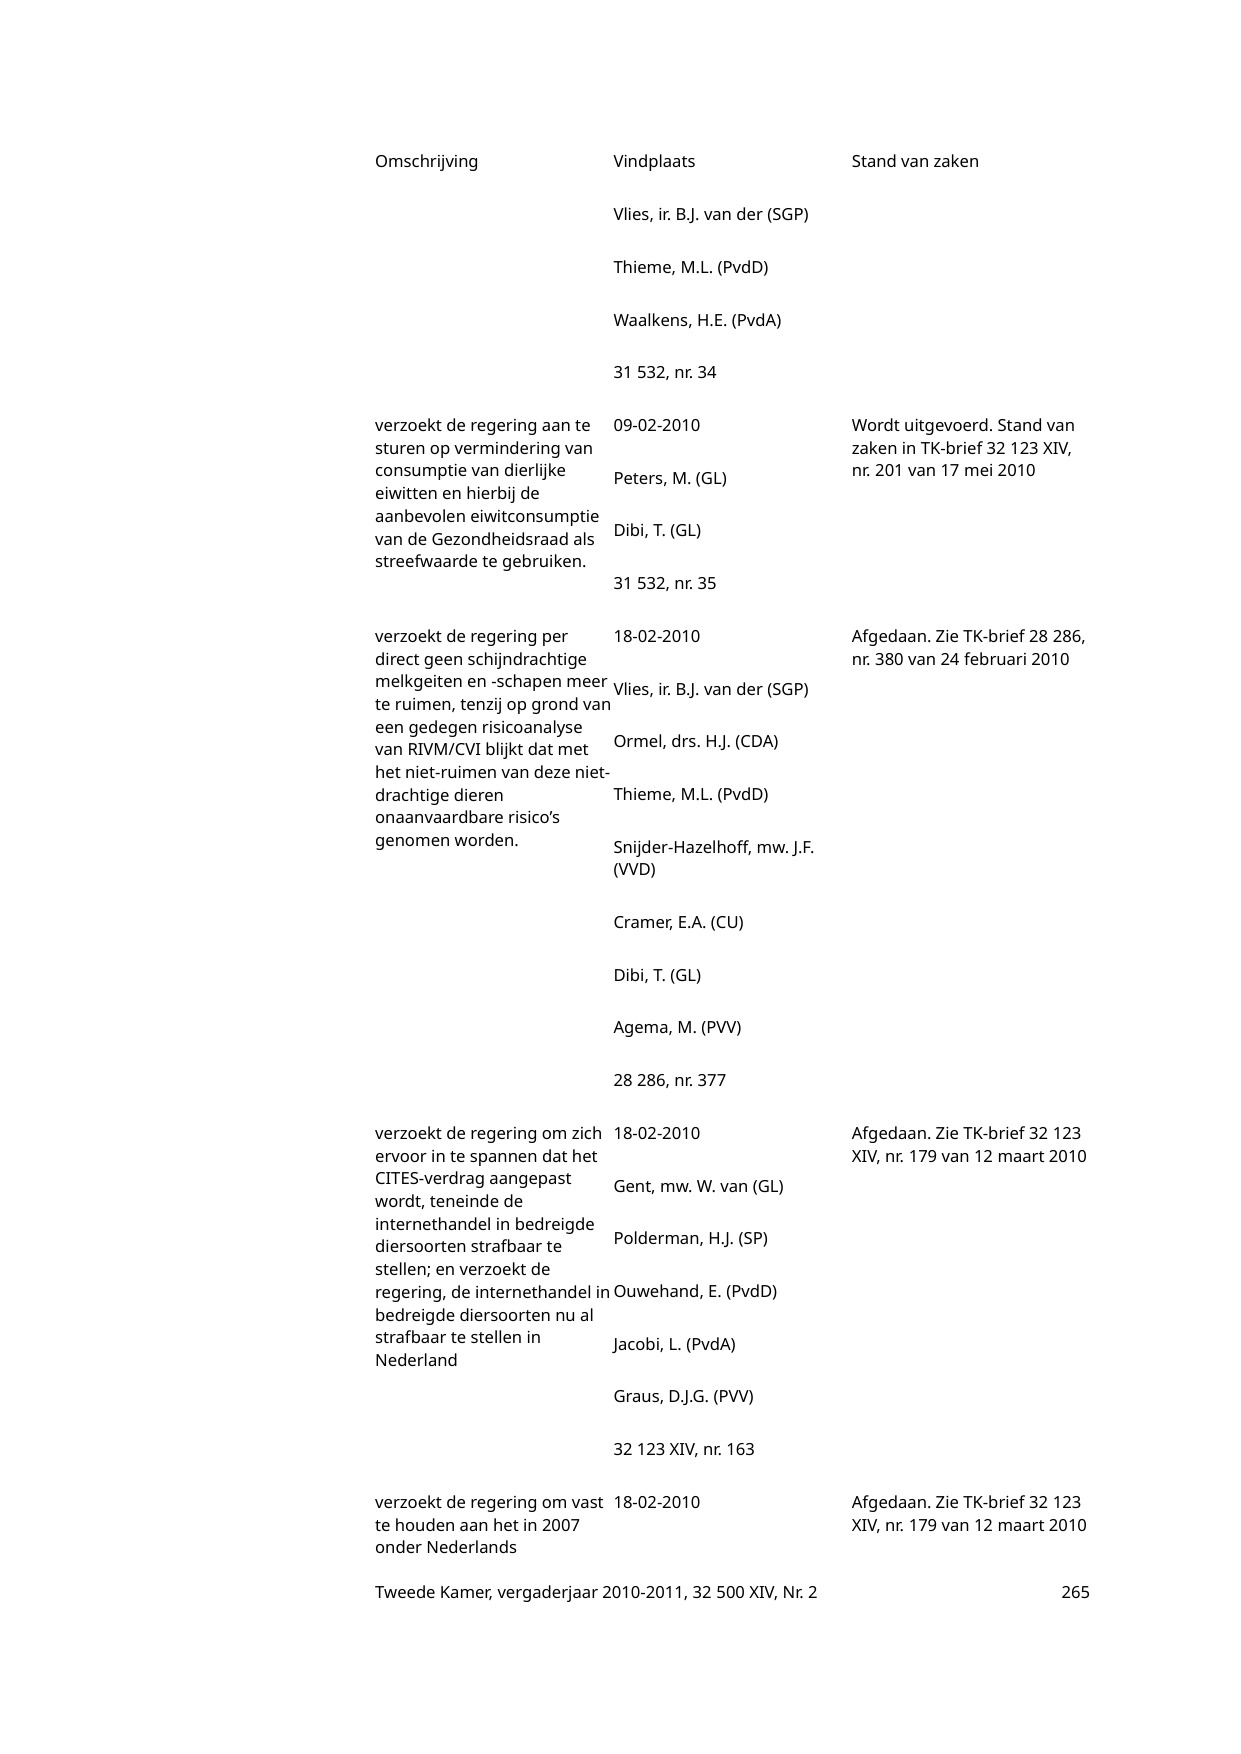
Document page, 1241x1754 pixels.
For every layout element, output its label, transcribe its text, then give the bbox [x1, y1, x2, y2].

table_cell 18-02-2010 [613, 1490, 852, 1566]
table_cell 09-02-2010 Peters, M. (GL) Dibi, T. (GL) 31 532, nr. 35 [613, 414, 852, 624]
table_cell verzoekt de regering om vast te houden aan het in 2007 onder Nederlands [375, 1490, 613, 1566]
table_cell verzoekt de regering aan te sturen op vermindering van consumptie van dierlijke eiwitten en hierbij de aanbevolen eiwitconsumptie van de Gezondheidsraad als streefwaarde te gebruiken. [375, 414, 613, 624]
table_cell Wordt uitgevoerd. Stand van zaken in TK-brief 32 123 XIV, nr. 201 van 17 mei 2010 [852, 414, 1090, 624]
table_cell Afgedaan. Zie TK-brief 32 123 XIV, nr. 179 van 12 maart 2010 [852, 1121, 1090, 1490]
table_cell [375, 203, 613, 413]
table_cell 18-02-2010 Vlies, ir. B.J. van der (SGP) Ormel, drs. H.J. (CDA) Thieme, M.L. (PvdD) Snijder-Hazelhoff, mw. J.F. (VVD) Cramer, E.A. (CU) Dibi, T. (GL) Agema, M. (PVV) 28 286, nr. 377 [613, 624, 852, 1121]
table_cell Afgedaan. Zie TK-brief 32 123 XIV, nr. 179 van 12 maart 2010 [852, 1490, 1090, 1566]
table_header Omschrijving [375, 150, 613, 203]
table_cell verzoekt de regering per direct geen schijndrachtige melkgeiten en -schapen meer te ruimen, tenzij op grond van een gedegen risicoanalyse van RIVM/CVI blijkt dat met het niet-ruimen van deze niet-drachtige dieren onaanvaardbare risico’s genomen worden. [375, 624, 613, 1121]
table_cell 18-02-2010 Gent, mw. W. van (GL) Polderman, H.J. (SP) Ouwehand, E. (PvdD) Jacobi, L. (PvdA) Graus, D.J.G. (PVV) 32 123 XIV, nr. 163 [613, 1121, 852, 1490]
table_header Vindplaats [613, 150, 852, 203]
table_header Stand van zaken [852, 150, 1090, 203]
table_cell Vlies, ir. B.J. van der (SGP) Thieme, M.L. (PvdD) Waalkens, H.E. (PvdA) 31 532, nr. 34 [613, 203, 852, 413]
table_cell [852, 203, 1090, 413]
table_cell Afgedaan. Zie TK-brief 28 286, nr. 380 van 24 februari 2010 [852, 624, 1090, 1121]
table_cell verzoekt de regering om zich ervoor in te spannen dat het CITES-verdrag aangepast wordt, teneinde de internethandel in bedreigde diersoorten strafbaar te stellen; en verzoekt de regering, de internethandel in bedreigde diersoorten nu al strafbaar te stellen in Nederland [375, 1121, 613, 1490]
